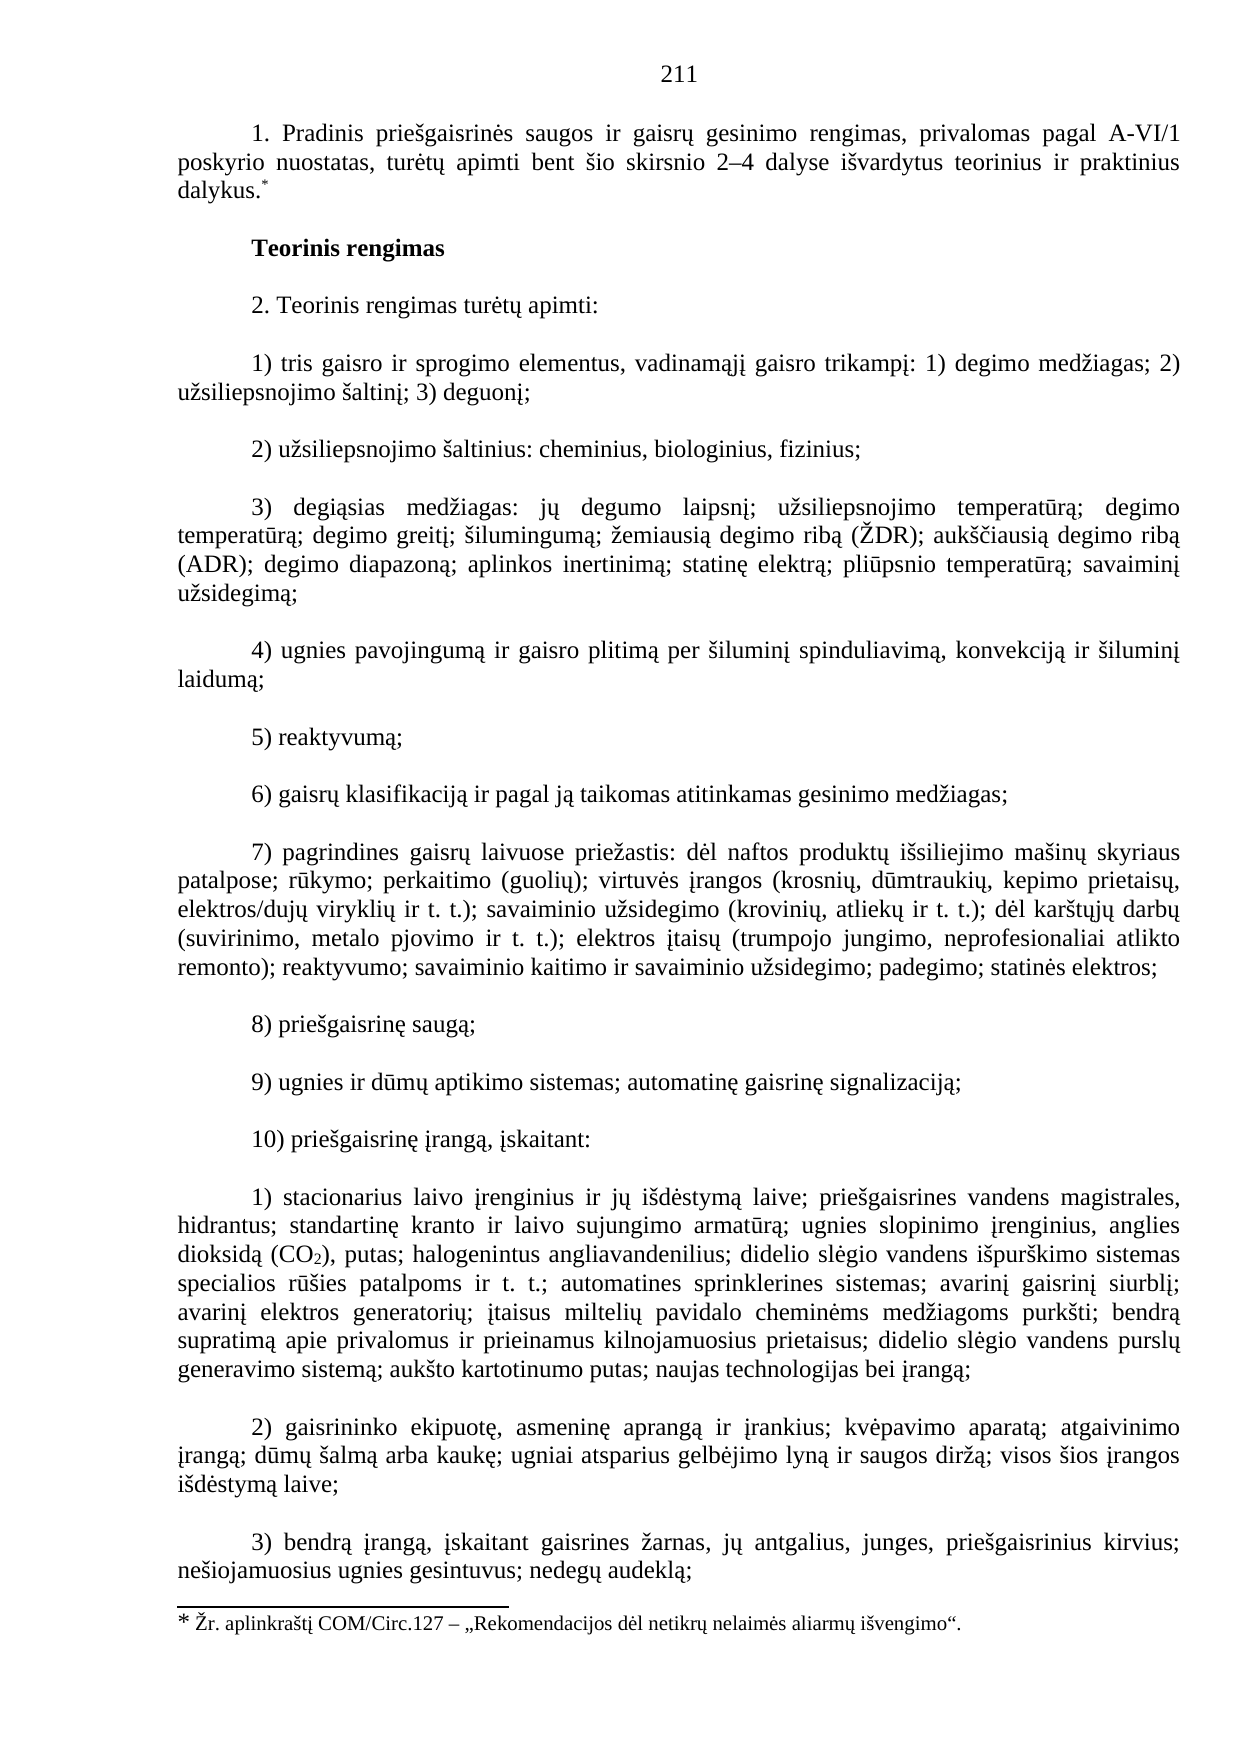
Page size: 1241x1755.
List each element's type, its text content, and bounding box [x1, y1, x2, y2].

text 5) reaktyvumą; [177, 722, 1181, 751]
text 3) bendrą įrangą, įskaitant gaisrines žarnas, jų antgalius, junges, priešgaisrinius kirvius; nešiojamuosius ugnies gesintuvus; nedegų audeklą; [177, 1527, 1181, 1584]
text Teorinis rengimas [177, 233, 1181, 262]
text 10) priešgaisrinę įrangą, įskaitant: [177, 1124, 1181, 1153]
text 3) degiąsias medžiagas: jų degumo laipsnį; užsiliepsnojimo temperatūrą; degimo temperatūrą; degimo greitį; šilumingumą; žemiausią degimo ribą (ŽDR); aukščiausią degimo ribą (ADR); degimo diapazoną; aplinkos inertinimą; statinę elektrą; pliūpsnio temperatūrą; savaiminį užsidegimą; [177, 492, 1181, 607]
text 1) stacionarius laivo įrenginius ir jų išdėstymą laive; priešgaisrines vandens magistrales, hidrantus; standartinę kranto ir laivo sujungimo armatūrą; ugnies slopinimo įrenginius, anglies dioksidą (CO2), putas; halogenintus angliavandenilius; didelio slėgio vandens išpurškimo sistemas specialios rūšies patalpoms ir t. t.; automatines sprinklerines sistemas; avarinį gaisrinį siurblį; avarinį elektros generatorių; įtaisus miltelių pavidalo cheminėms medžiagoms purkšti; bendrą supratimą apie privalomus ir prieinamus kilnojamuosius prietaisus; didelio slėgio vandens purslų generavimo sistemą; aukšto kartotinumo putas; naujas technologijas bei įrangą; [177, 1182, 1181, 1383]
text Žr. aplinkraštį COM/Circ.127 – „Rekomendacijos dėl netikrų nelaimės aliarmų išvengimo“. [177, 1607, 1181, 1636]
text 2) gaisrininko ekipuotę, asmeninę aprangą ir įrankius; kvėpavimo aparatą; atgaivinimo įrangą; dūmų šalmą arba kaukę; ugniai atsparius gelbėjimo lyną ir saugos diržą; visos šios įrangos išdėstymą laive; [177, 1412, 1181, 1498]
text 8) priešgaisrinę saugą; [177, 1009, 1181, 1038]
text 9) ugnies ir dūmų aptikimo sistemas; automatinę gaisrinę signalizaciją; [177, 1067, 1181, 1096]
text 2) užsiliepsnojimo šaltinius: cheminius, biologinius, fizinius; [177, 434, 1181, 463]
text 6) gaisrų klasifikaciją ir pagal ją taikomas atitinkamas gesinimo medžiagas; [177, 779, 1181, 808]
text 1. Pradinis priešgaisrinės saugos ir gaisrų gesinimo rengimas, privalomas pagal A-VI/1 poskyrio nuostatas, turėtų apimti bent šio skirsnio 2–4 dalyse išvardytus teorinius ir praktinius dalykus. [177, 118, 1181, 204]
text 4) ugnies pavojingumą ir gaisro plitimą per šiluminį spinduliavimą, konvekciją ir šiluminį laidumą; [177, 636, 1181, 693]
text 2. Teorinis rengimas turėtų apimti: [177, 291, 1181, 319]
text 1) tris gaisro ir sprogimo elementus, vadinamąjį gaisro trikampį: 1) degimo medžiagas; 2) užsiliepsnojimo šaltinį; 3) deguonį; [177, 348, 1181, 406]
text 7) pagrindines gaisrų laivuose priežastis: dėl naftos produktų išsiliejimo mašinų skyriaus patalpose; rūkymo; perkaitimo (guolių); virtuvės įrangos (krosnių, dūmtraukių, kepimo prietaisų, elektros/dujų viryklių ir t. t.); savaiminio užsidegimo (krovinių, atliekų ir t. t.); dėl karštųjų darbų (suvirinimo, metalo pjovimo ir t. t.); elektros įtaisų (trumpojo jungimo, neprofesionaliai atlikto remonto); reaktyvumo; savaiminio kaitimo ir savaiminio užsidegimo; padegimo; statinės elektros; [177, 837, 1181, 981]
